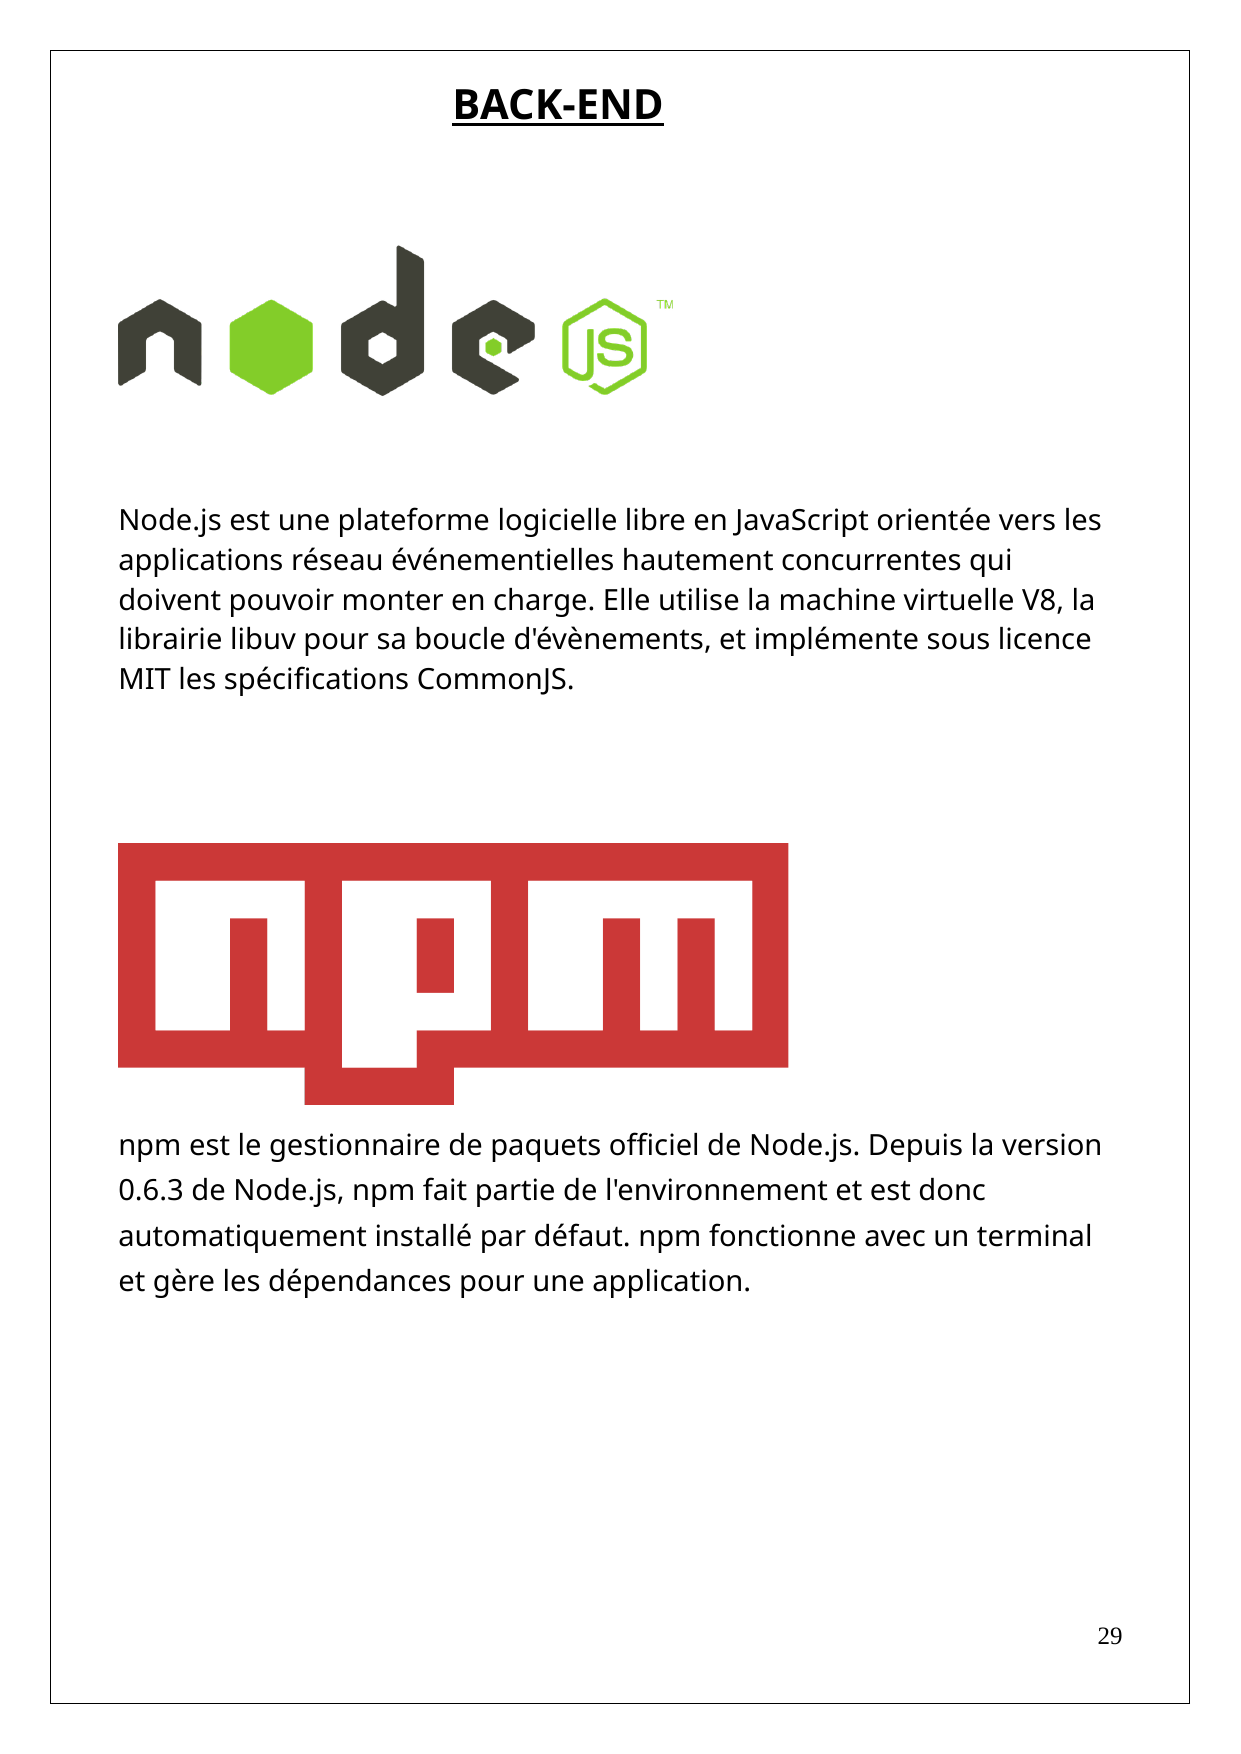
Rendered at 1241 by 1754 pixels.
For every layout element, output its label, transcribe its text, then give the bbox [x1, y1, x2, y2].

text Node.js est une plateforme logicielle libre en JavaScript orientée vers les applications réseau événementielles hautement concurrentes qui doivent pouvoir monter en charge. Elle utilise la machine virtuelle V8, la librairie libuv pour sa boucle d'évènements, et implémente sous licence MIT les spécifications CommonJS. [118, 499, 1122, 698]
text npm est le gestionnaire de paquets officiel de Node.js. Depuis la version 0.6.3 de Node.js, npm fait partie de l'environnement et est donc automatiquement installé par défaut. npm fonctionne avec un terminal et gère les dépendances pour une application. [118, 1124, 1122, 1300]
text BACK-END [118, 75, 1122, 132]
